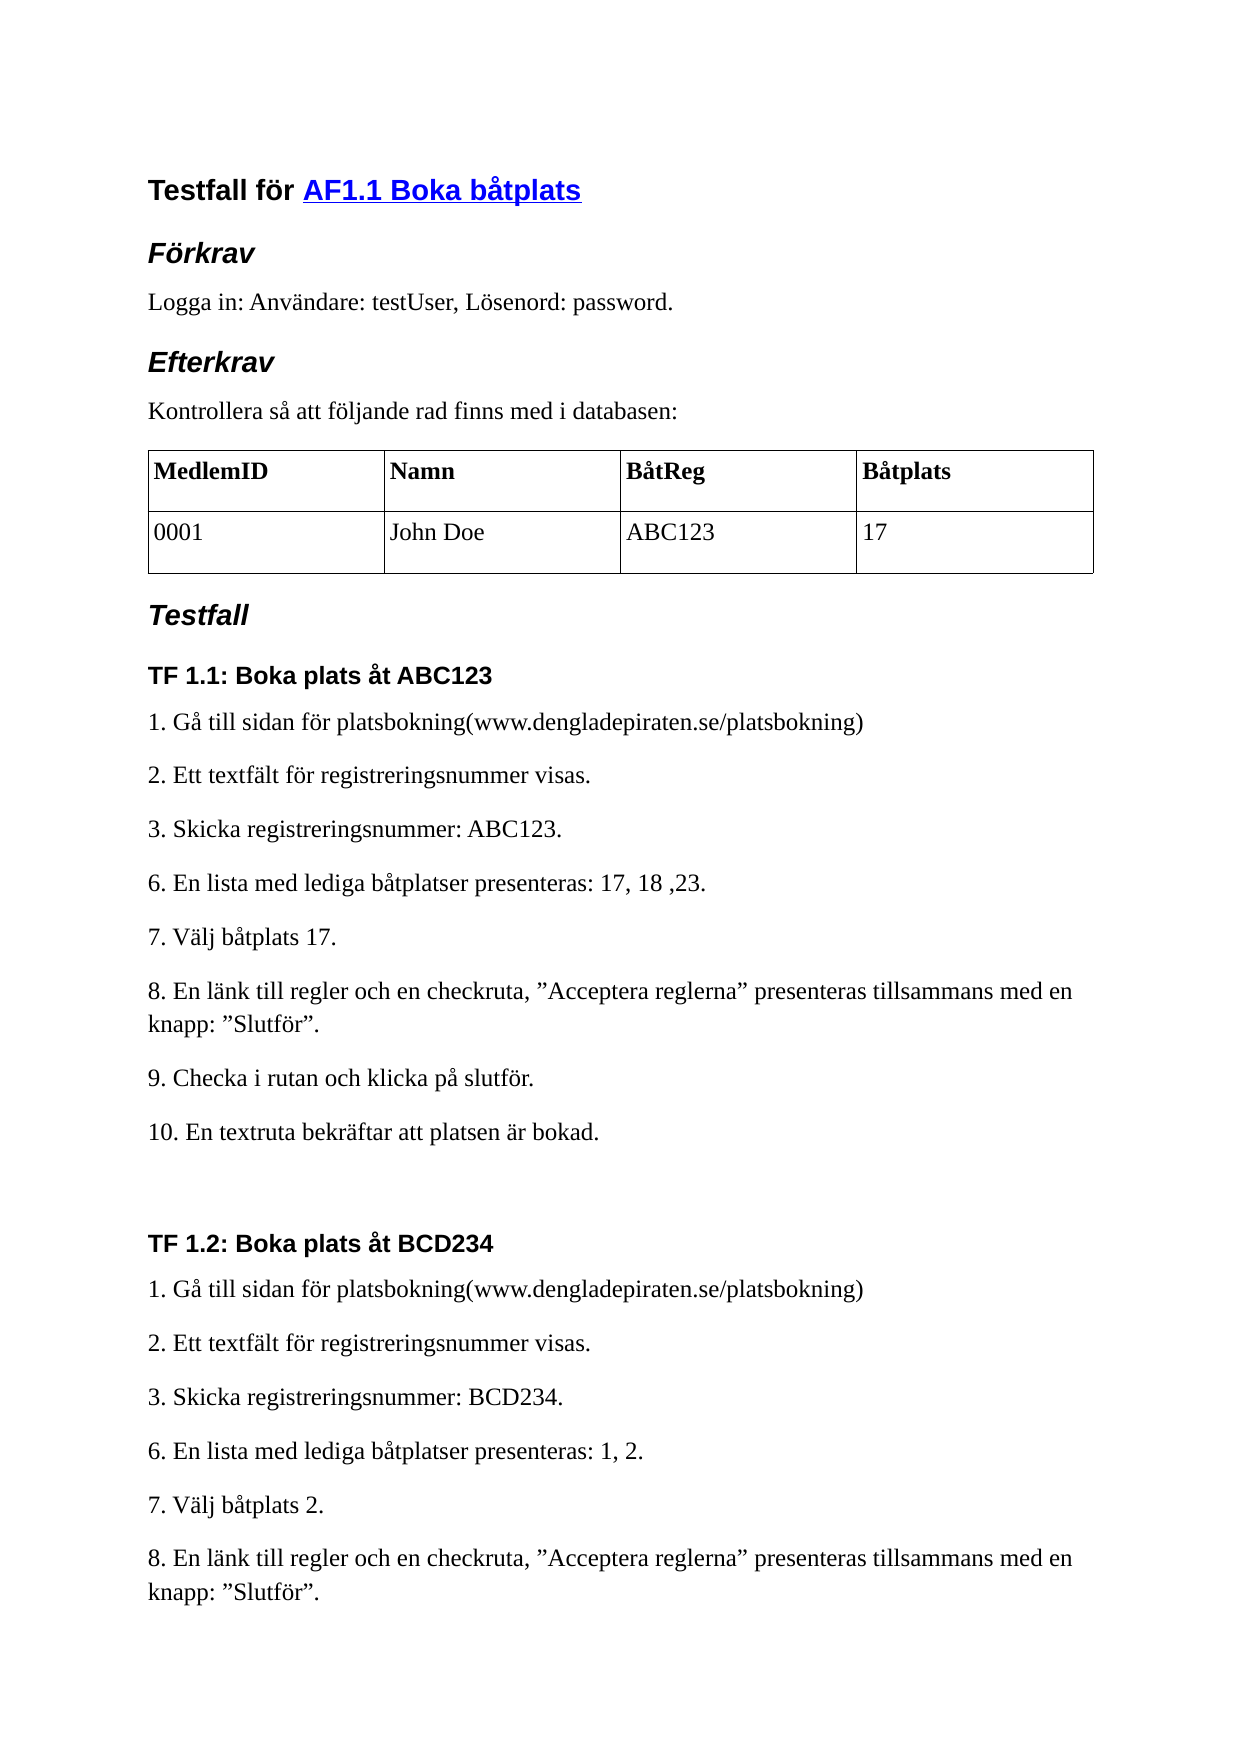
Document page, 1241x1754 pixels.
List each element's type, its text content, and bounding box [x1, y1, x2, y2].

table_header BåtReg [621, 451, 856, 511]
table_header MedlemID [149, 451, 384, 511]
table_header Namn [385, 451, 620, 511]
text 7. Välj båtplats 17. [148, 922, 1093, 951]
subtitle Testfall [148, 597, 1093, 631]
text 2. Ett textfält för registreringsnummer visas. [148, 760, 1093, 789]
text 10. En textruta bekräftar att platsen är bokad. [148, 1117, 1093, 1146]
subtitle Efterkrav [148, 345, 1093, 379]
text Kontrollera så att följande rad finns med i databasen: [148, 396, 1093, 425]
text 8. En länk till regler och en checkruta, ”Acceptera reglerna” presenteras tillsammans med en knapp: ”Slutför”. [148, 1543, 1093, 1605]
subtitle Förkrav [148, 236, 1093, 270]
text 2. Ett textfält för registreringsnummer visas. [148, 1328, 1093, 1357]
text 6. En lista med lediga båtplatser presenteras: 17, 18 ,23. [148, 868, 1093, 897]
table_cell 17 [857, 512, 1093, 572]
table_cell 0001 [149, 512, 384, 572]
text 3. Skicka registreringsnummer: BCD234. [148, 1382, 1093, 1411]
text 7. Välj båtplats 2. [148, 1490, 1093, 1518]
text Logga in: Användare: testUser, Lösenord: password. [148, 287, 1093, 316]
subtitle Testfall för AF1.1 Boka båtplats [148, 173, 1093, 206]
table_header Båtplats [857, 451, 1093, 511]
text 8. En länk till regler och en checkruta, ”Acceptera reglerna” presenteras tillsammans med en knapp: ”Slutför”. [148, 976, 1093, 1038]
subtitle TF 1.1: Boka plats åt ABC123 [148, 661, 1093, 690]
text 9. Checka i rutan och klicka på slutför. [148, 1063, 1093, 1091]
text 6. En lista med lediga båtplatser presenteras: 1, 2. [148, 1436, 1093, 1464]
text 1. Gå till sidan för platsbokning(www.dengladepiraten.se/platsbokning) [148, 707, 1093, 735]
table_cell John Doe [385, 512, 620, 572]
text 1. Gå till sidan för platsbokning(www.dengladepiraten.se/platsbokning) [148, 1274, 1093, 1303]
text 3. Skicka registreringsnummer: ABC123. [148, 814, 1093, 843]
subtitle TF 1.2: Boka plats åt BCD234 [148, 1229, 1093, 1257]
table_cell ABC123 [621, 512, 856, 572]
